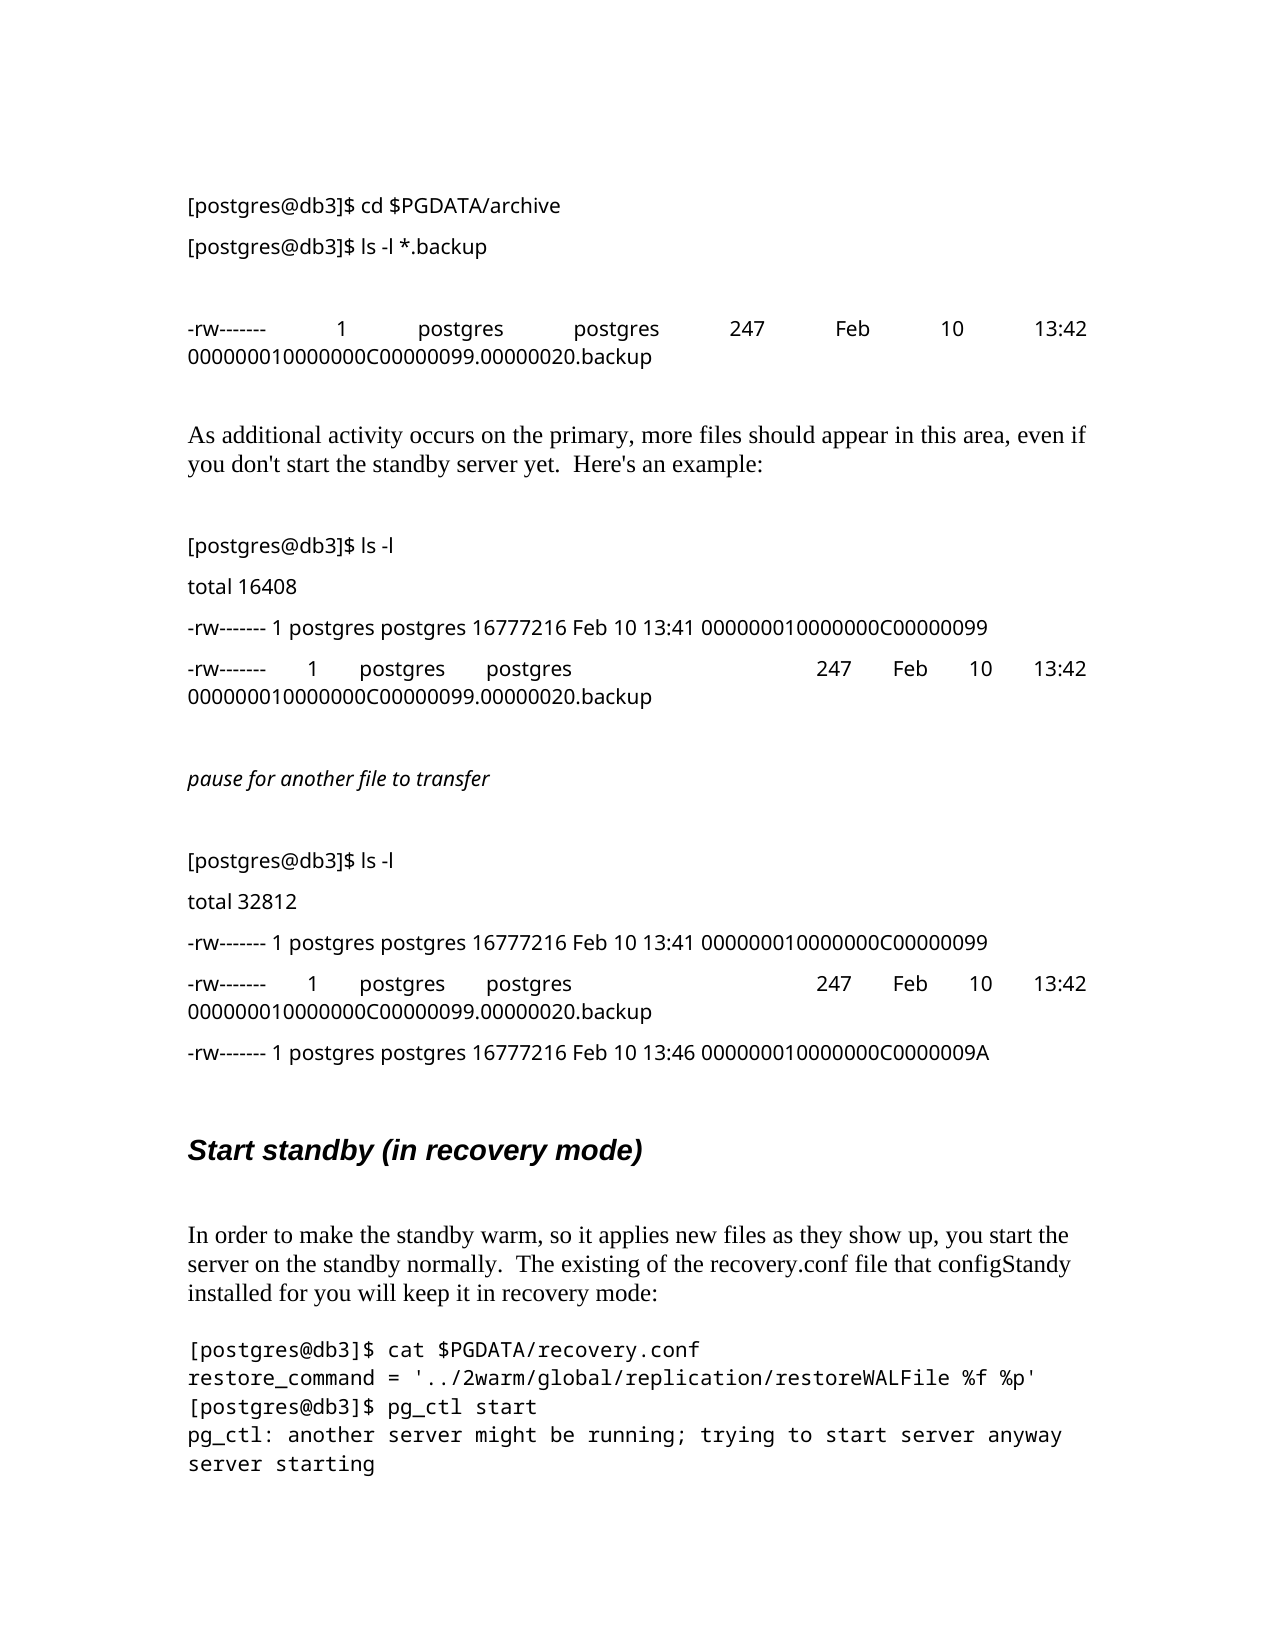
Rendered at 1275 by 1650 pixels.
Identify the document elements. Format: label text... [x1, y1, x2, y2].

text -rw------- 1 postgres postgres 247 Feb 10 13:42 000000010000000C00000099.00000020.backup [187, 314, 1087, 371]
text -rw------- 1 postgres postgres 247 Feb 10 13:42 000000010000000C00000099.00000020.backup [187, 654, 1087, 711]
text -rw------- 1 postgres postgres 247 Feb 10 13:42 000000010000000C00000099.00000020.backup [187, 969, 1087, 1026]
text total 16408 [187, 572, 1087, 601]
text [postgres@db3]$ cd $PGDATA/archive [187, 191, 1087, 220]
text [postgres@db3]$ ls -l *.backup [187, 232, 1087, 261]
text pg_ctl: another server might be running; trying to start server anyway [187, 1420, 1087, 1449]
subtitle Start standby (in recovery mode) [187, 1133, 1087, 1166]
text As additional activity occurs on the primary, more files should appear in this area, even if you don't start the standby server yet. Here's an example: [187, 420, 1087, 477]
text [postgres@db3]$ ls -l [187, 531, 1087, 560]
text [postgres@db3]$ cat $PGDATA/recovery.conf [187, 1335, 1087, 1363]
text [postgres@db3]$ pg_ctl start [187, 1392, 1087, 1420]
text restore_command = '../2warm/global/replication/restoreWALFile %f %p' [187, 1363, 1087, 1392]
text In order to make the standby warm, so it applies new files as they show up, you start the server on the standby normally. The existing of the recovery.conf file that configStandy installed for you will keep it in recovery mode: [187, 1220, 1087, 1306]
text server starting [187, 1449, 1087, 1477]
text -rw------- 1 postgres postgres 16777216 Feb 10 13:41 000000010000000C00000099 [187, 928, 1087, 957]
text -rw------- 1 postgres postgres 16777216 Feb 10 13:41 000000010000000C00000099 [187, 613, 1087, 642]
text -rw------- 1 postgres postgres 16777216 Feb 10 13:46 000000010000000C0000009A [187, 1038, 1087, 1067]
text [postgres@db3]$ ls -l [187, 846, 1087, 875]
text pause for another file to transfer [187, 764, 1087, 793]
text total 32812 [187, 887, 1087, 916]
